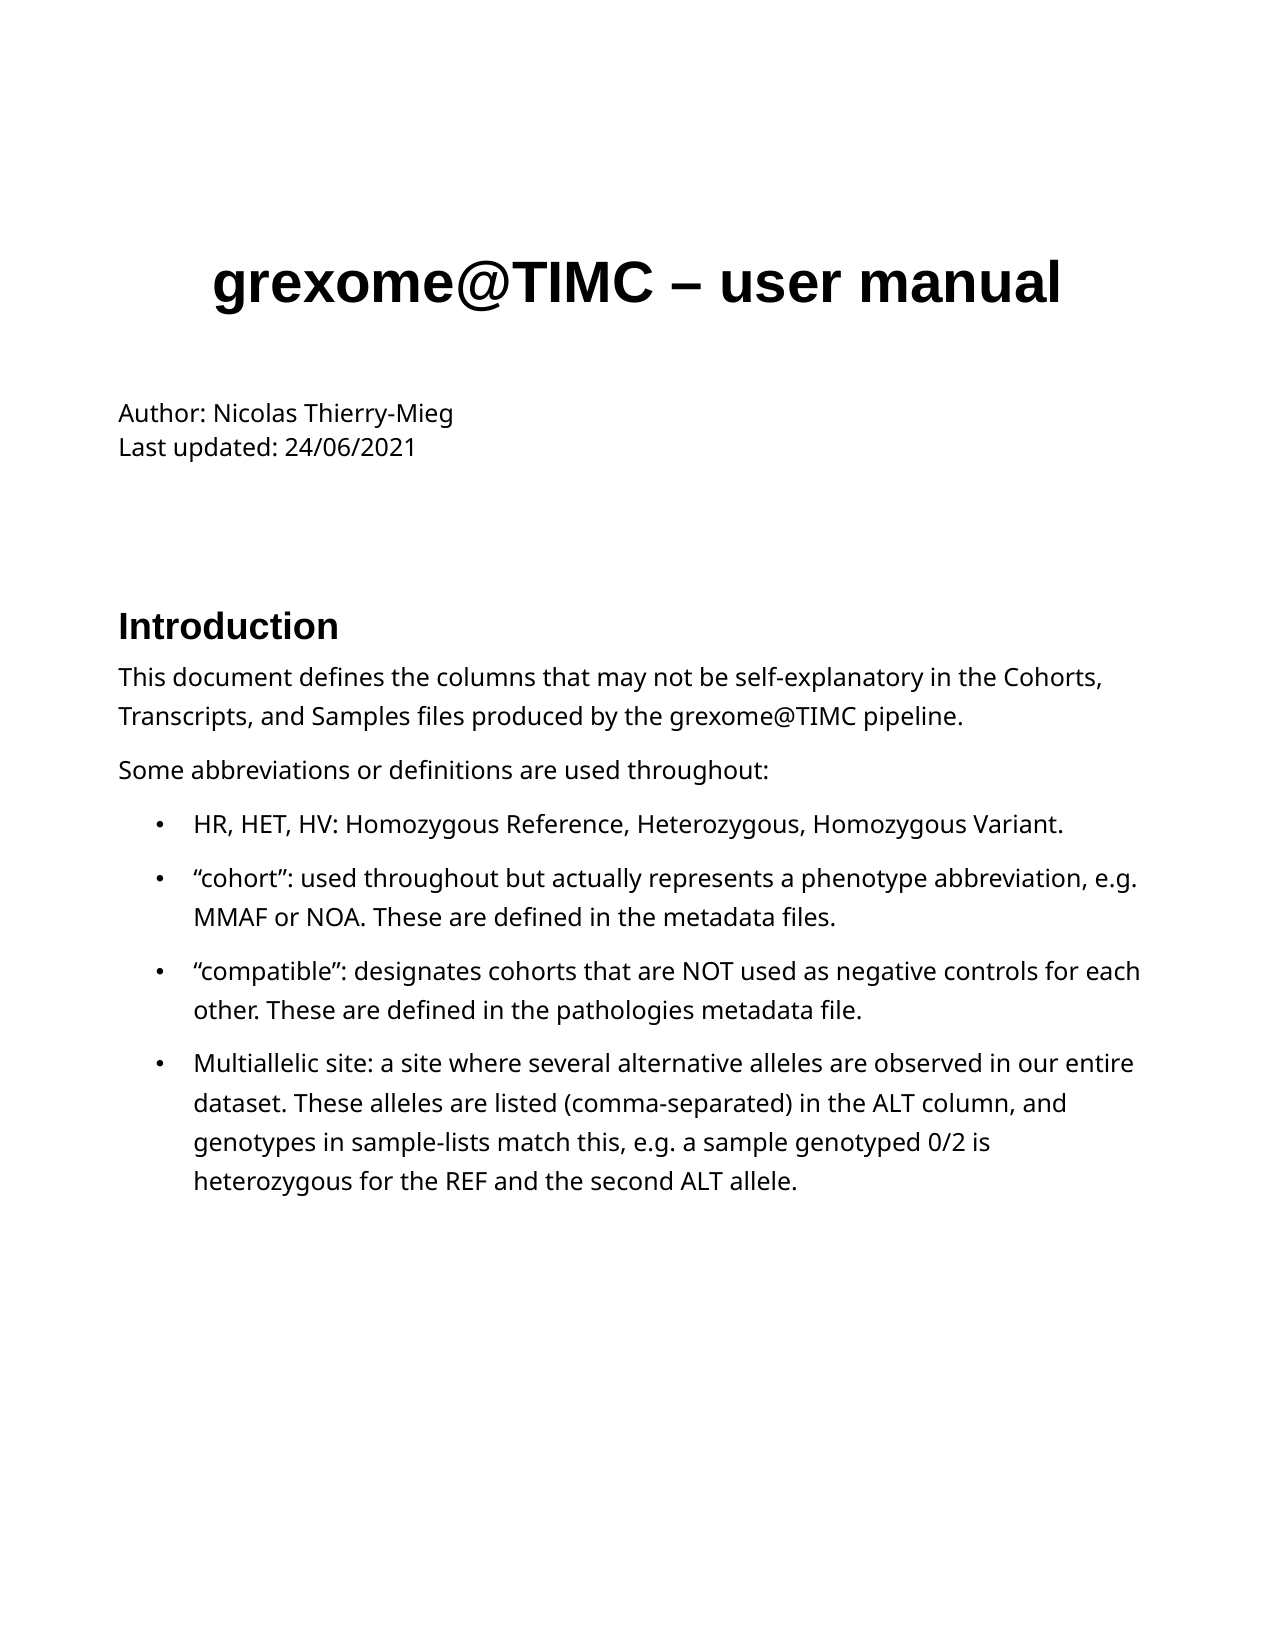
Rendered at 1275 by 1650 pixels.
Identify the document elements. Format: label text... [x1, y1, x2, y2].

title grexome@TIMC – user manual [118, 248, 1157, 315]
text Some abbreviations or definitions are used throughout: [118, 753, 1157, 787]
subtitle Introduction [118, 604, 1157, 647]
text Last updated: 24/06/2021 [118, 429, 1157, 463]
list “cohort”: used throughout but actually represents a phenotype abbreviation, e.g. MMAF or NOA. These are defined in the metadata files. [156, 860, 1157, 933]
list “compatible”: designates cohorts that are NOT used as negative controls for each other. These are defined in the pathologies metadata file. [156, 953, 1157, 1026]
text Author: Nicolas Thierry-Mieg [118, 395, 1157, 429]
list Multiallelic site: a site where several alternative alleles are observed in our entire dataset. These alleles are listed (comma-separated) in the ALT column, and genotypes in sample-lists match this, e.g. a sample genotyped 0/2 is heterozygous for the REF and the second ALT allele. [156, 1046, 1157, 1198]
text This document defines the columns that may not be self-explanatory in the Cohorts, Transcripts, and Samples files produced by the grexome@TIMC pipeline. [118, 660, 1157, 733]
list HR, HET, HV: Homozygous Reference, Heterozygous, Homozygous Variant. [156, 807, 1157, 841]
